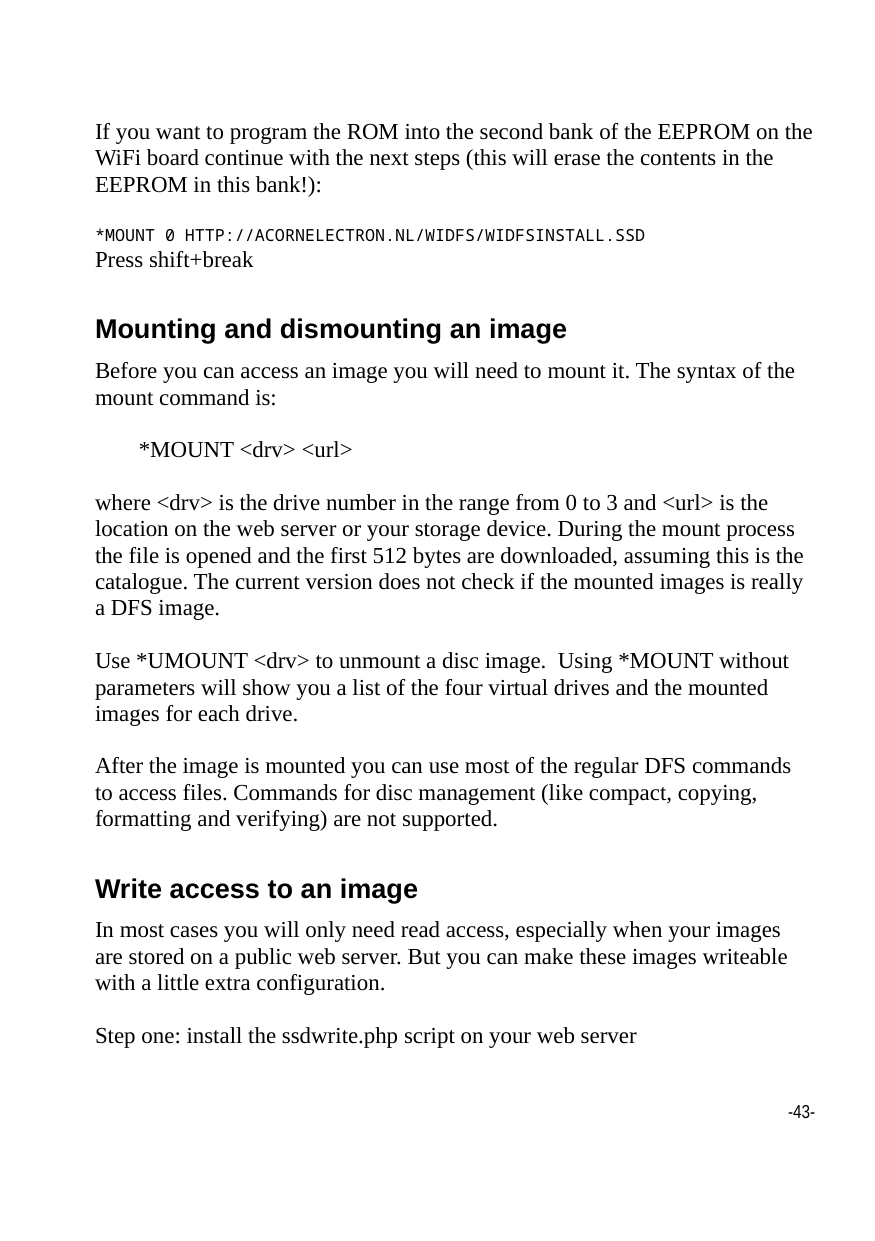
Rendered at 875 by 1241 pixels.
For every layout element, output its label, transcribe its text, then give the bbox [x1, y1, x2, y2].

text If you want to program the ROM into the second bank of the EEPROM on the WiFi board continue with the next steps (this will erase the contents in the EEPROM in this bank!): [95, 118, 815, 197]
text where <drv> is the drive number in the range from 0 to 3 and <url> is the location on the web server or your storage device. During the mount process the file is opened and the first 512 bytes are downloaded, assuming this is the catalogue. The current version does not check if the mounted images is really a DFS image. [95, 489, 815, 621]
text *MOUNT 0 HTTP://ACORNELECTRON.NL/WIDFS/WIDFSINSTALL.SSD [95, 223, 815, 246]
text After the image is mounted you can use most of the regular DFS commands to access files. Commands for disc management (like compact, copying, formatting and verifying) are not supported. [95, 753, 815, 832]
subtitle Mounting and dismounting an image [95, 313, 815, 345]
text Step one: install the ssdwrite.php script on your web server [95, 1022, 815, 1048]
text Before you can access an image you will need to mount it. The syntax of the mount command is: [95, 357, 815, 410]
text In most cases you will only need read access, especially when your images are stored on a public web server. But you can make these images writeable with a little extra configuration. [95, 916, 815, 995]
text Use *UMOUNT <drv> to unmount a disc image. Using *MOUNT without parameters will show you a list of the four virtual drives and the mounted images for each drive. [95, 647, 815, 726]
text Press shift+break [95, 246, 815, 273]
subtitle Write access to an image [95, 873, 815, 904]
text *MOUNT <drv> <url> [95, 436, 815, 463]
